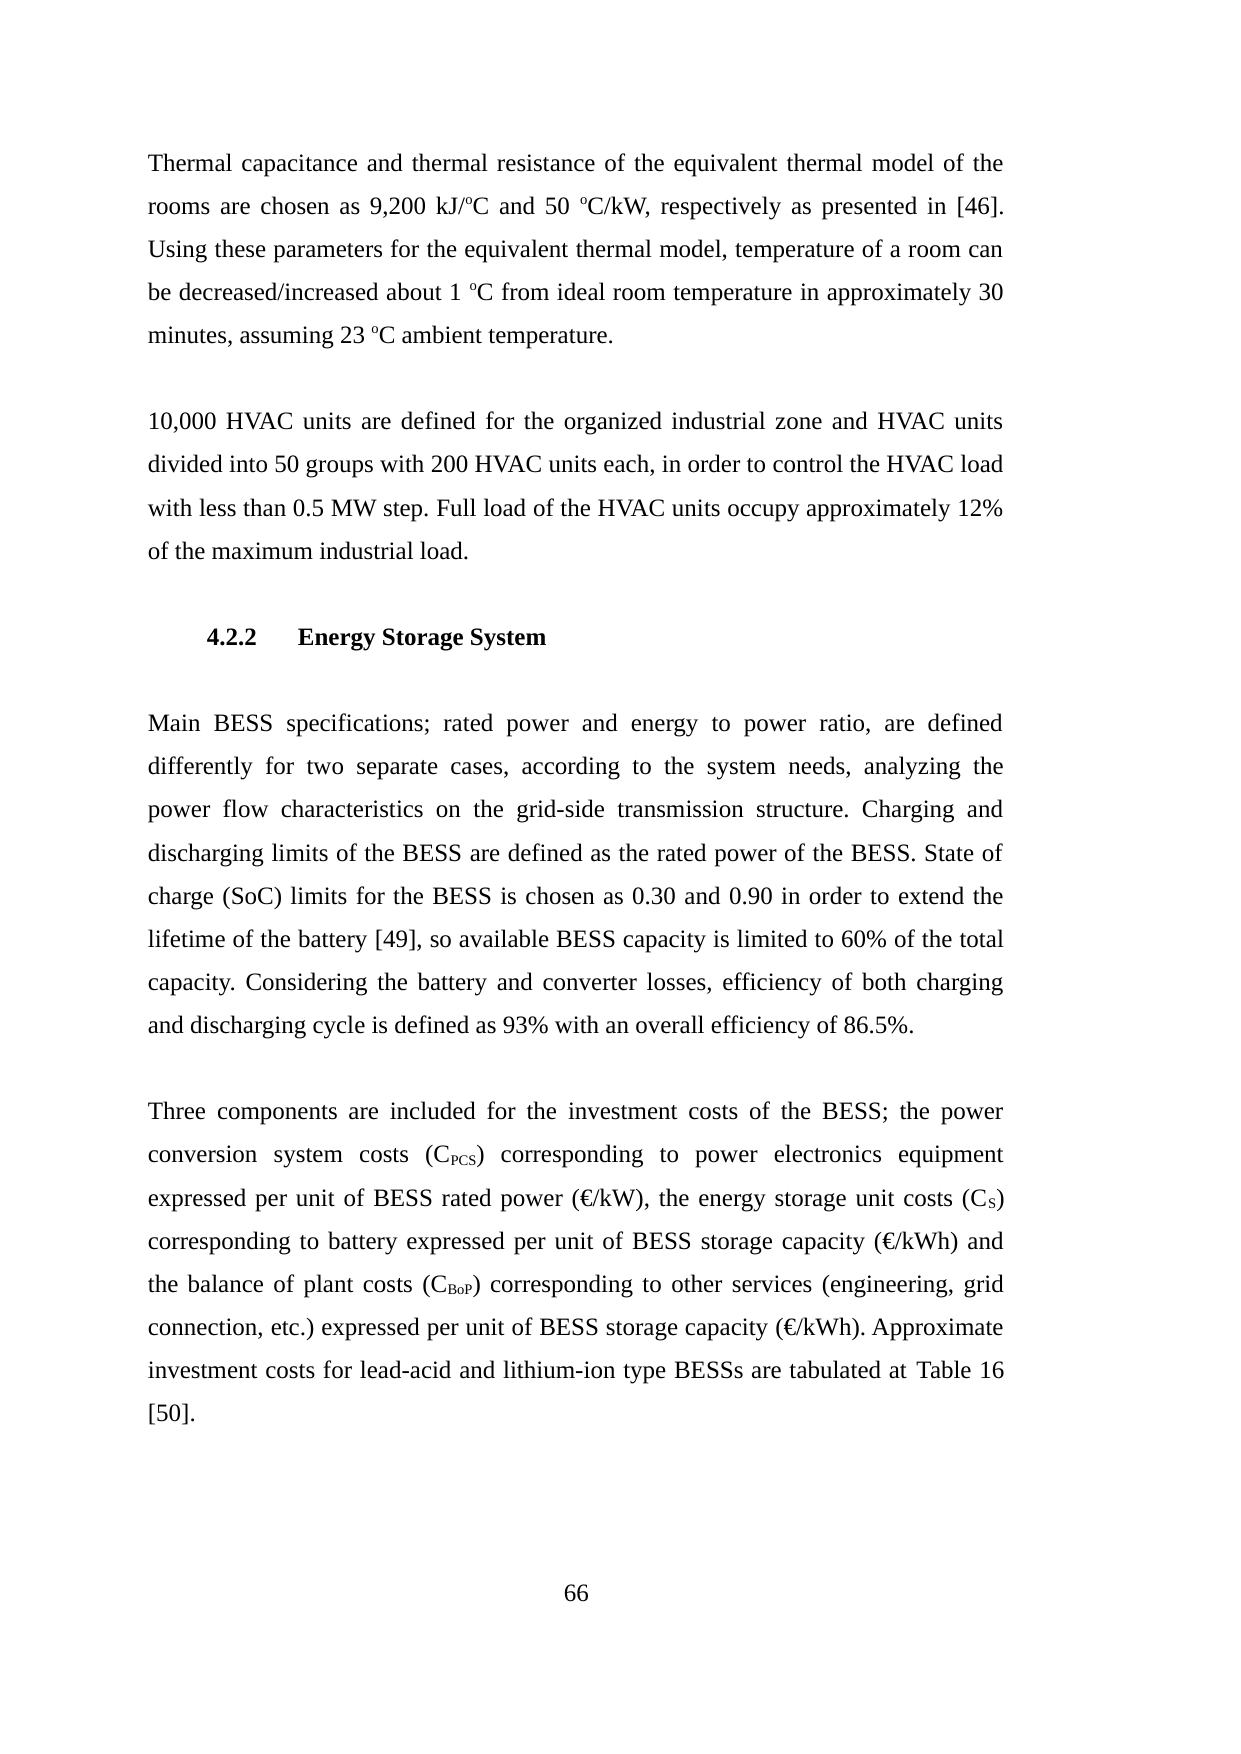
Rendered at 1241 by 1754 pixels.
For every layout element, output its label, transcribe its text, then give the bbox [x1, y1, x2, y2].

text Three components are included for the investment costs of the BESS; the power conversion system costs (CPCS) corresponding to power electronics equipment expressed per unit of BESS rated power (€/kW), the energy storage unit costs (CS) corresponding to battery expressed per unit of BESS storage capacity (€/kWh) and the balance of plant costs (CBoP) corresponding to other services (engineering, grid connection, etc.) expressed per unit of BESS storage capacity (€/kWh). Approximate investment costs for lead-acid and lithium-ion type BESSs are tabulated at Table 16 [50]⁠. [148, 1096, 1004, 1427]
text Thermal capacitance and thermal resistance of the equivalent thermal model of the rooms are chosen as 9,200 kJ/oC and 50 oC/kW, respectively as presented in [46]⁠. Using these parameters for the equivalent thermal model, temperature of a room can be decreased/increased about 1 oC from ideal room temperature in approximately 30 minutes, assuming 23 oC ambient temperature. [148, 148, 1004, 349]
text 10,000 HVAC units are defined for the organized industrial zone and HVAC units divided into 50 groups with 200 HVAC units each, in order to control the HVAC load with less than 0.5 MW step. Full load of the HVAC units occupy approximately 12% of the maximum industrial load. [148, 406, 1004, 564]
text Main BESS specifications; rated power and energy to power ratio, are defined differently for two separate cases, according to the system needs, analyzing the power flow characteristics on the grid-side transmission structure. Charging and discharging limits of the BESS are defined as the rated power of the BESS. State of charge (SoC) limits for the BESS is chosen as 0.30 and 0.90 in order to extend the lifetime of the battery [49]⁠, so available BESS capacity is limited to 60% of the total capacity. Considering the battery and converter losses, efficiency of both charging and discharging cycle is defined as 93% with an overall efficiency of 86.5%. [148, 708, 1004, 1039]
list Energy Storage System [207, 622, 1004, 651]
